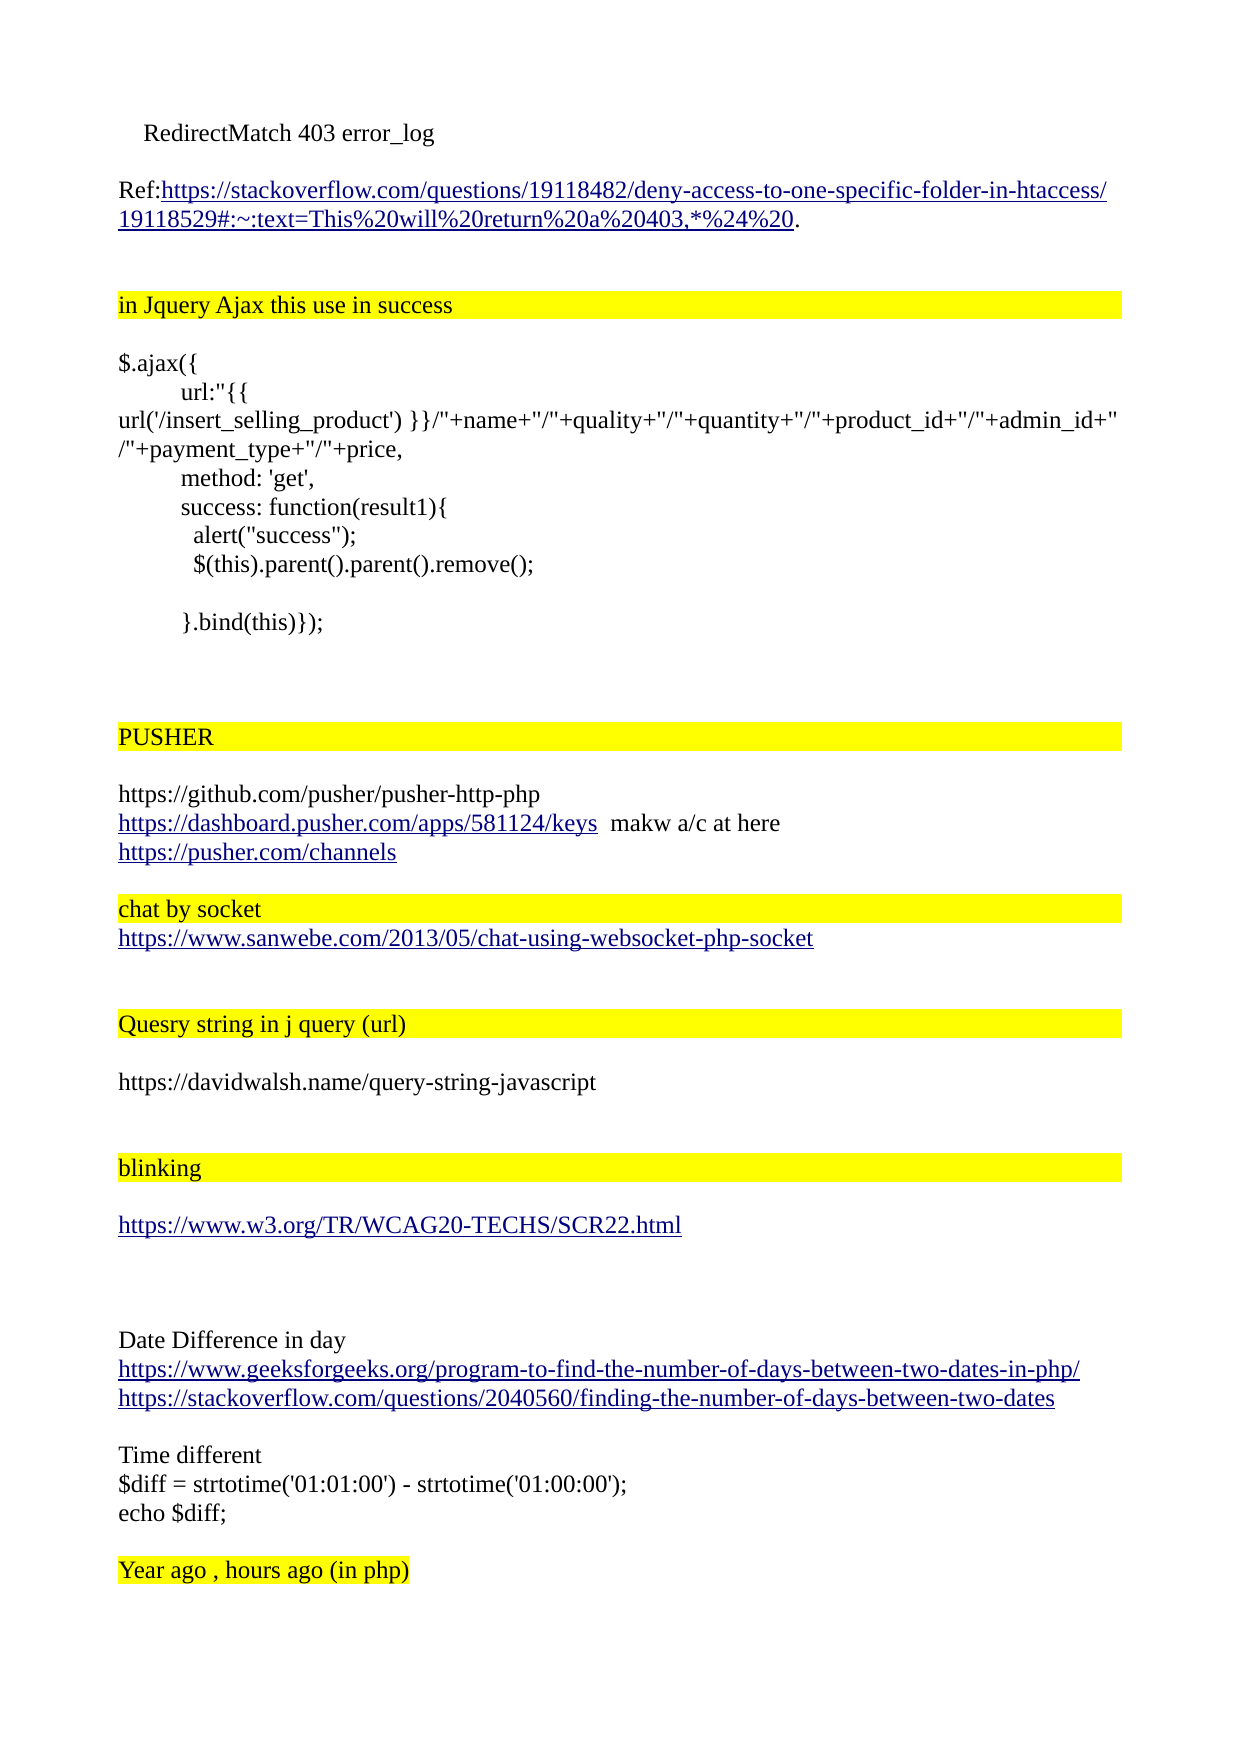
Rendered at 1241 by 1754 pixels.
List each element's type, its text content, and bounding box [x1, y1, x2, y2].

text https://pusher.com/channels [118, 837, 1122, 866]
text url:"{{ url('/insert_selling_product') }}/"+name+"/"+quality+"/"+quantity+"/"+product_id+"/"+admin_id+"/"+payment_type+"/"+price, [118, 377, 1122, 463]
text Year ago , hours ago (in php) [118, 1556, 1122, 1584]
text }.bind(this)}); [118, 607, 1122, 636]
text Date Difference in day [118, 1326, 1122, 1354]
text https://www.sanwebe.com/2013/05/chat-using-websocket-php-socket [118, 923, 1122, 952]
text https://stackoverflow.com/questions/2040560/finding-the-number-of-days-between-two-dates [118, 1383, 1122, 1412]
text Ref:https://stackoverflow.com/questions/19118482/deny-access-to-one-specific-folder-in-htaccess/19118529#:~:text=This%20will%20return%20a%20403,*%24%20. [118, 176, 1122, 233]
text method: 'get', [118, 463, 1122, 492]
text chat by socket [118, 894, 1122, 923]
text Time different [118, 1441, 1122, 1469]
text in Jquery Ajax this use in success [118, 291, 1122, 319]
text blinking [118, 1153, 1122, 1182]
text $diff = strtotime('01:01:00') - strtotime('01:00:00'); [118, 1469, 1122, 1498]
text https://dashboard.pusher.com/apps/581124/keys makw a/c at here [118, 808, 1122, 837]
text $.ajax({ [118, 348, 1122, 377]
text https://www.geeksforgeeks.org/program-to-find-the-number-of-days-between-two-dates-in-php/ [118, 1354, 1122, 1383]
text RedirectMatch 403 error_log [118, 118, 1122, 147]
text PUSHER [118, 722, 1122, 751]
text success: function(result1){ [118, 492, 1122, 521]
text https://www.w3.org/TR/WCAG20-TECHS/SCR22.html [118, 1211, 1122, 1239]
text Quesry string in j query (url) [118, 1009, 1122, 1038]
text echo $diff; [118, 1498, 1122, 1527]
text alert("success"); [118, 521, 1122, 549]
text https://davidwalsh.name/query-string-javascript [118, 1067, 1122, 1096]
text $(this).parent().parent().remove(); [118, 549, 1122, 578]
text https://github.com/pusher/pusher-http-php [118, 779, 1122, 808]
